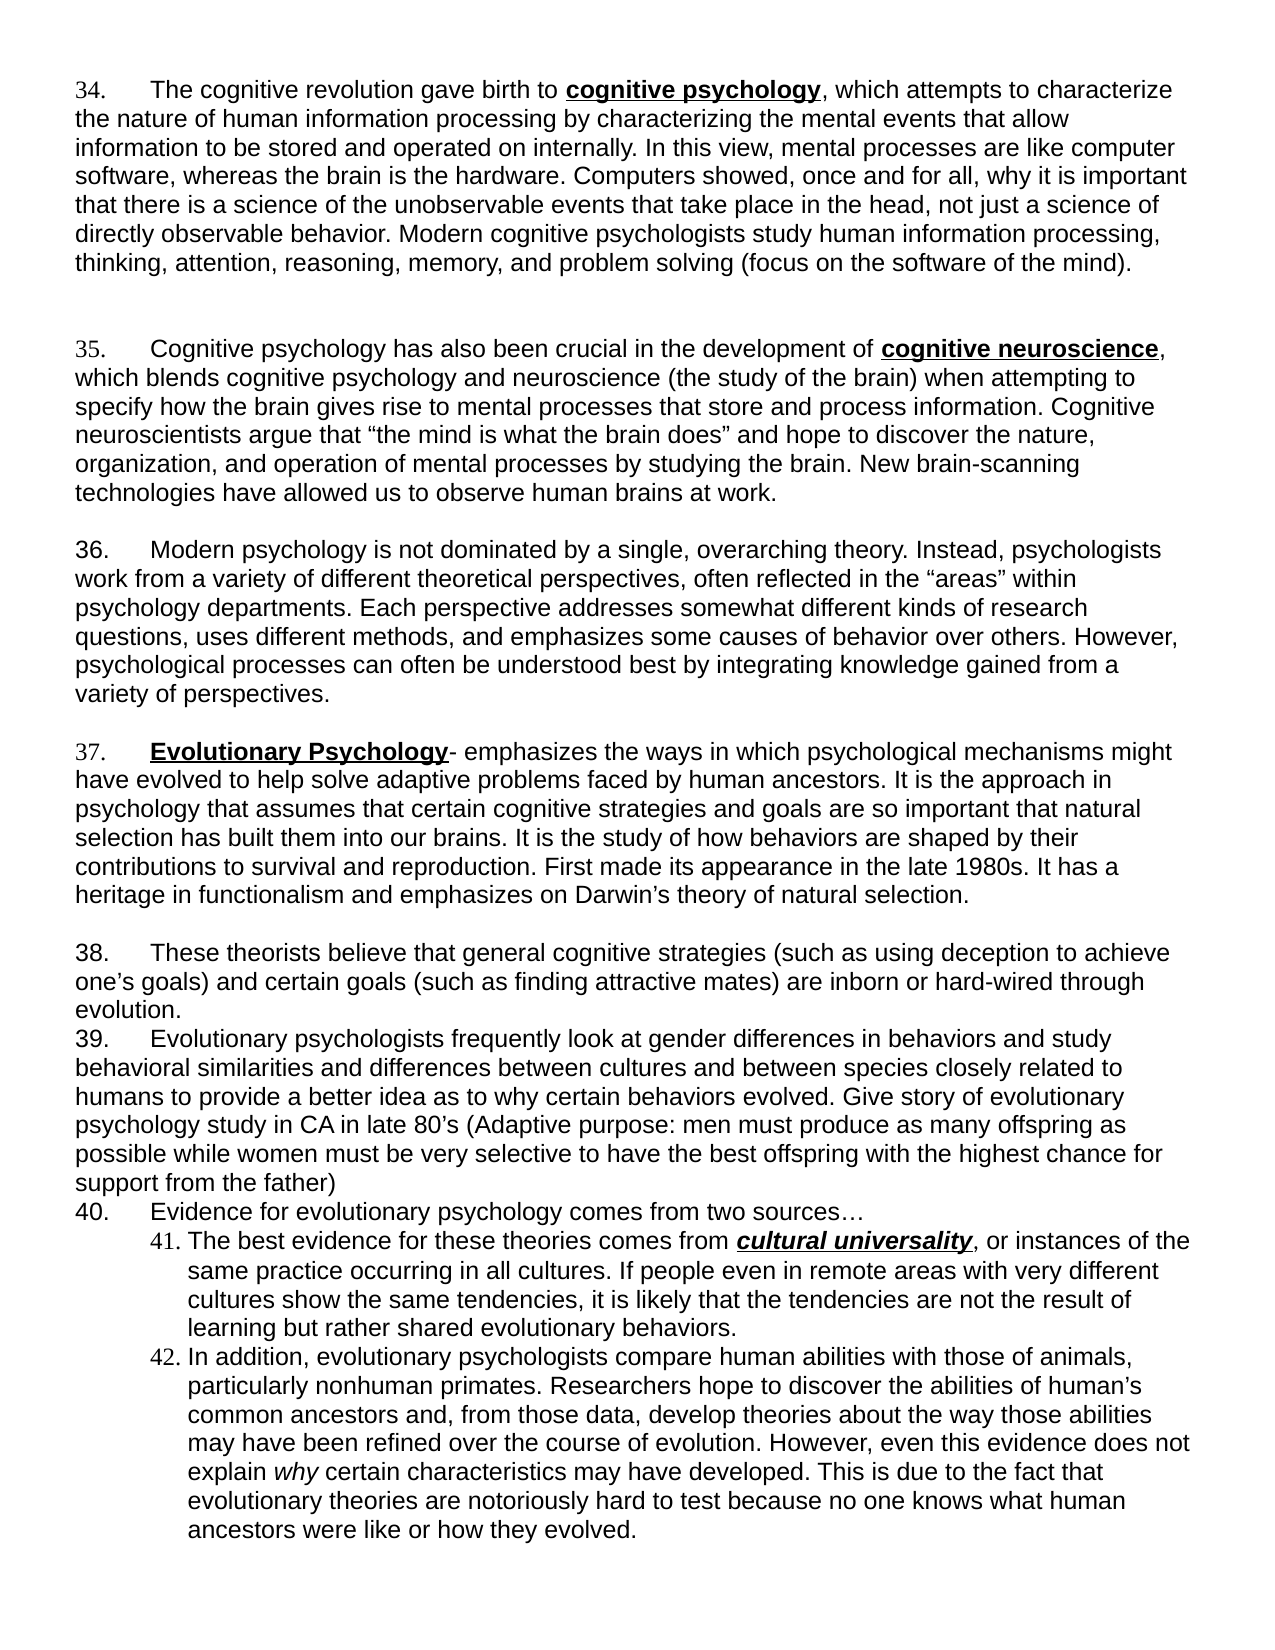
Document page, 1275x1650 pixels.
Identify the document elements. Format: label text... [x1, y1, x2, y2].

list Cognitive psychology has also been crucial in the development of cognitive neuroscience, which blends cognitive psychology and neuroscience (the study of the brain) when attempting to specify how the brain gives rise to mental processes that store and process information. Cognitive neuroscientists argue that “the mind is what the brain does” and hope to discover the nature, organization, and operation of mental processes by studying the brain. New brain-scanning technologies have allowed us to observe human brains at work. [75, 334, 1200, 506]
list Evidence for evolutionary psychology comes from two sources… [75, 1197, 1200, 1225]
list The cognitive revolution gave birth to cognitive psychology, which attempts to characterize the nature of human information processing by characterizing the mental events that allow information to be stored and operated on internally. In this view, mental processes are like computer software, whereas the brain is the hardware. Computers showed, once and for all, why it is important that there is a science of the unobservable events that take place in the head, not just a science of directly observable behavior. Modern cognitive psychologists study human information processing, thinking, attention, reasoning, memory, and problem solving (focus on the software of the mind). [75, 75, 1200, 276]
list Evolutionary Psychology- emphasizes the ways in which psychological mechanisms might have evolved to help solve adaptive problems faced by human ancestors. It is the approach in psychology that assumes that certain cognitive strategies and goals are so important that natural selection has built them into our brains. It is the study of how behaviors are shaped by their contributions to survival and reproduction. First made its appearance in the late 1980s. It has a heritage in functionalism and emphasizes on Darwin’s theory of natural selection. [75, 736, 1200, 909]
list These theorists believe that general cognitive strategies (such as using deception to achieve one’s goals) and certain goals (such as finding attractive mates) are inborn or hard-wired through evolution. [75, 938, 1200, 1024]
list In addition, evolutionary psychologists compare human abilities with those of animals, particularly nonhuman primates. Researchers hope to discover the abilities of human’s common ancestors and, from those data, develop theories about the way those abilities may have been refined over the course of evolution. However, even this evidence does not explain why certain characteristics may have developed. This is due to the fact that evolutionary theories are notoriously hard to test because no one knows what human ancestors were like or how they evolved. [150, 1342, 1200, 1543]
list Evolutionary psychologists frequently look at gender differences in behaviors and study behavioral similarities and differences between cultures and between species closely related to humans to provide a better idea as to why certain behaviors evolved. Give story of evolutionary psychology study in CA in late 80’s (Adaptive purpose: men must produce as many offspring as possible while women must be very selective to have the best offspring with the highest chance for support from the father) [75, 1024, 1200, 1197]
list Modern psychology is not dominated by a single, overarching theory. Instead, psychologists work from a variety of different theoretical perspectives, often reflected in the “areas” within psychology departments. Each perspective addresses somewhat different kinds of research questions, uses different methods, and emphasizes some causes of behavior over others. However, psychological processes can often be understood best by integrating knowledge gained from a variety of perspectives. [75, 535, 1200, 708]
list The best evidence for these theories comes from cultural universality, or instances of the same practice occurring in all cultures. If people even in remote areas with very different cultures show the same tendencies, it is likely that the tendencies are not the result of learning but rather shared evolutionary behaviors. [150, 1225, 1200, 1342]
